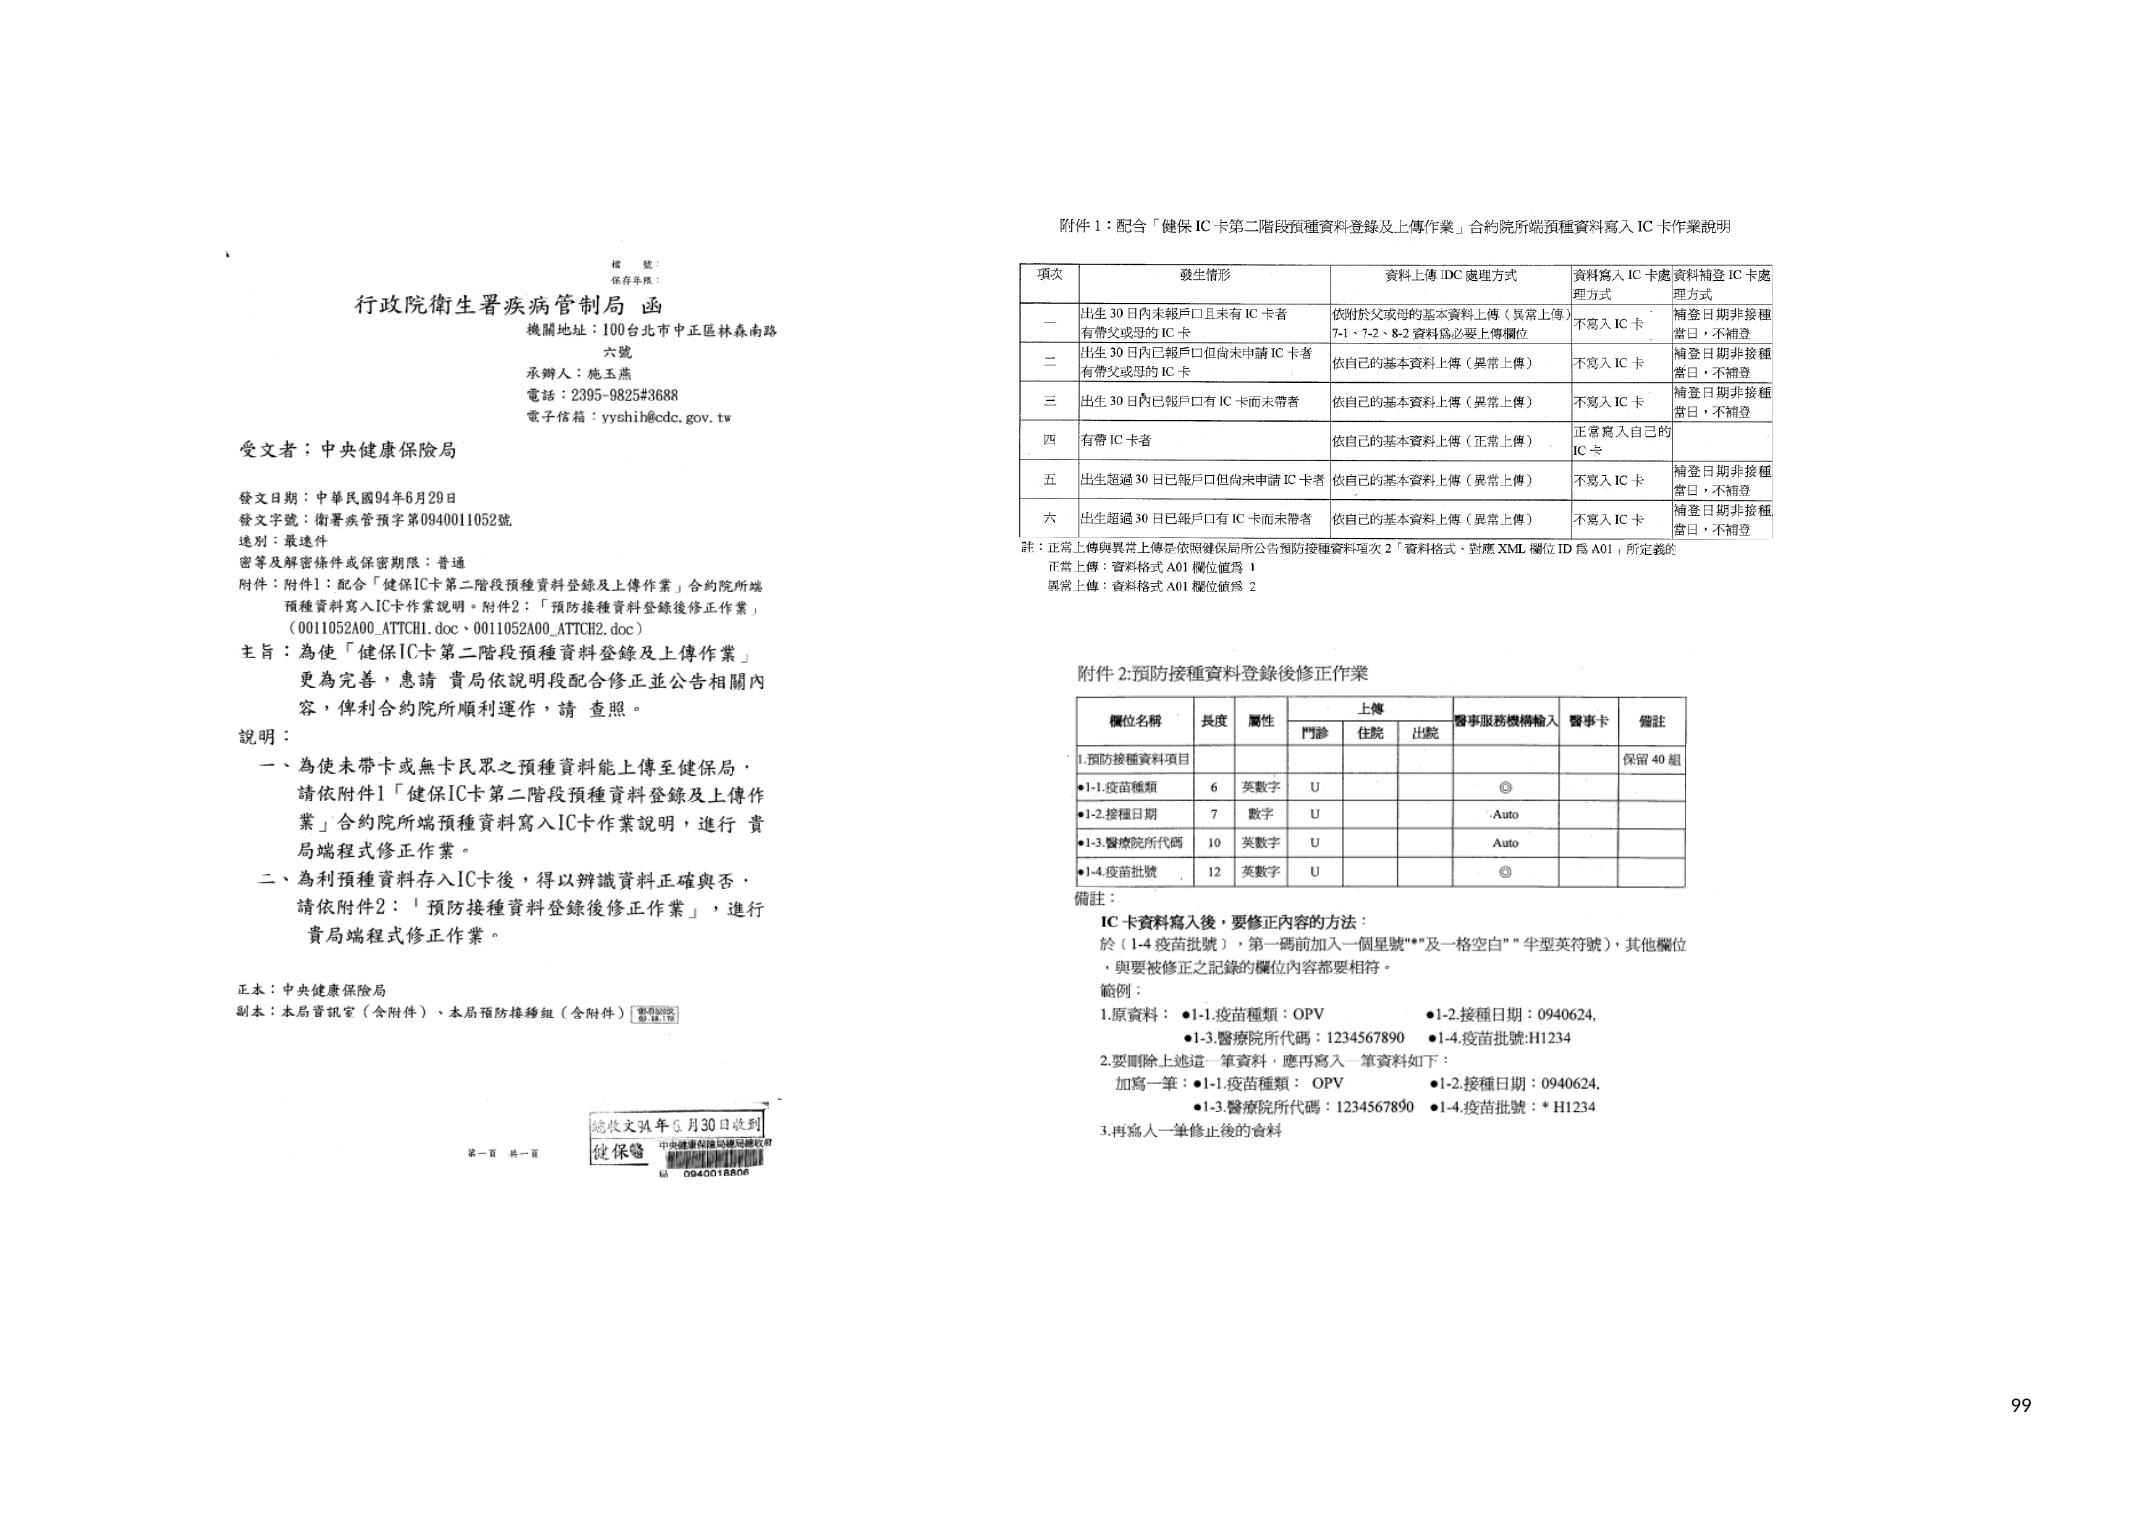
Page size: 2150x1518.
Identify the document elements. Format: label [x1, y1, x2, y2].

table_header [946, 196, 2020, 627]
table_cell [946, 627, 2020, 1152]
table_header [162, 196, 946, 1152]
